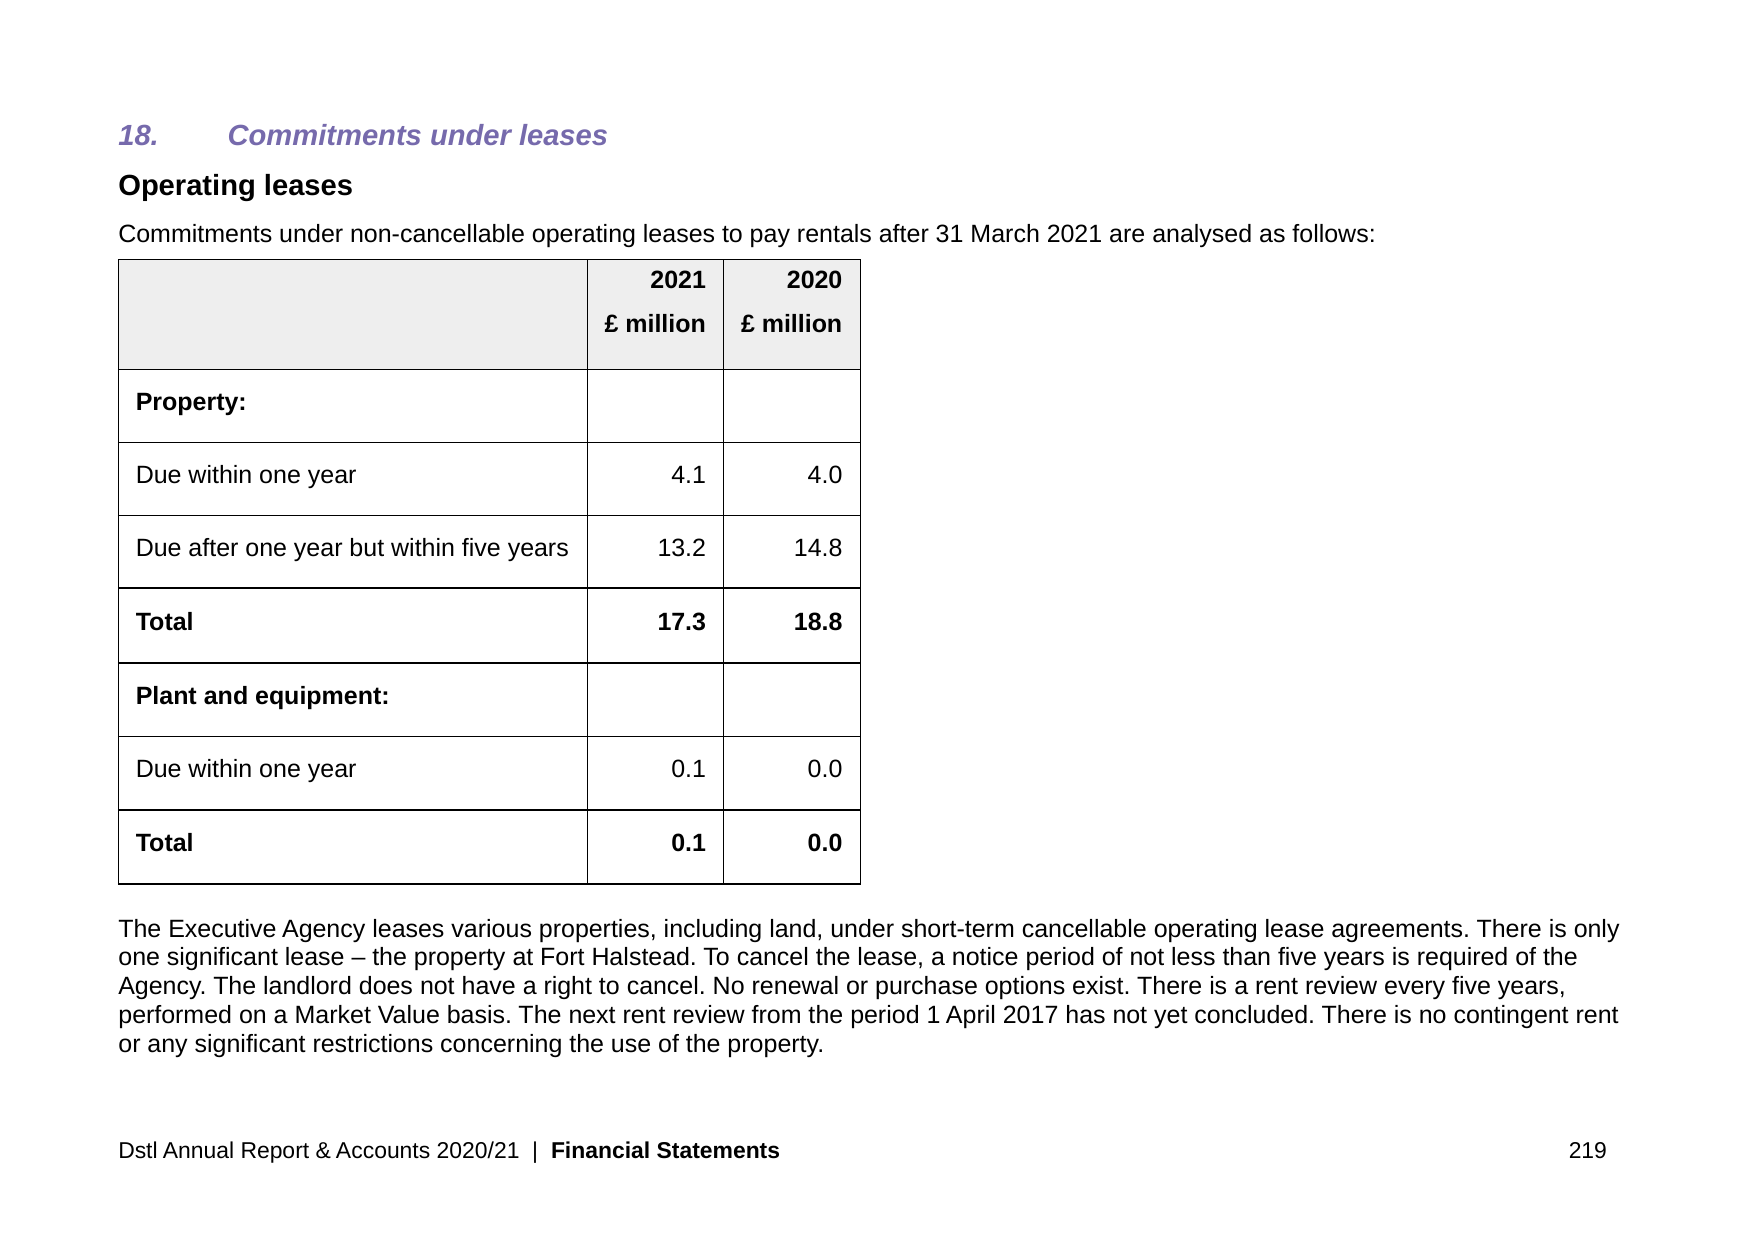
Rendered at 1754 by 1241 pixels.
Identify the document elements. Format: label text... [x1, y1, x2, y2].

table_cell 4.1 [588, 443, 723, 514]
table_header 2021 £ million [588, 260, 723, 369]
table_cell Due after one year but within five years [119, 516, 587, 587]
table_cell Total [119, 811, 587, 883]
table_cell Property: [119, 370, 587, 442]
table_cell 4.0 [724, 443, 860, 514]
table_header [119, 260, 587, 369]
table_cell [724, 370, 860, 442]
table_cell Plant and equipment: [119, 664, 587, 736]
table_cell 0.1 [588, 811, 723, 883]
table_cell [588, 370, 723, 442]
table_cell 14.8 [724, 516, 860, 587]
table_cell Due within one year [119, 737, 587, 808]
table_cell 0.0 [724, 737, 860, 808]
table_header 2020 £ million [724, 260, 860, 369]
text The Executive Agency leases various properties, including land, under short-term cancellable operating lease agreements. There is only one significant lease – the property at Fort Halstead. To cancel the lease, a notice period of not less than five years is required of the Agency. The landlord does not have a right to cancel. No renewal or purchase options exist. There is a rent review every five years, performed on a Market Value basis. The next rent review from the period 1 April 2017 has not yet concluded. There is no contingent rent or any significant restrictions concerning the use of the property. [118, 914, 1636, 1057]
table_cell Due within one year [119, 443, 587, 514]
subtitle Operating leases [118, 168, 1636, 202]
table_cell [724, 664, 860, 736]
text Commitments under non-cancellable operating leases to pay rentals after 31 March 2021 are analysed as follows: [118, 219, 1636, 247]
table_cell 18.8 [724, 589, 860, 662]
table_cell Total [119, 589, 587, 662]
table_cell 13.2 [588, 516, 723, 587]
subtitle Commitments under leases [118, 118, 1636, 152]
table_cell 17.3 [588, 589, 723, 662]
table_cell 0.0 [724, 811, 860, 883]
table_cell [588, 664, 723, 736]
table_cell 0.1 [588, 737, 723, 808]
